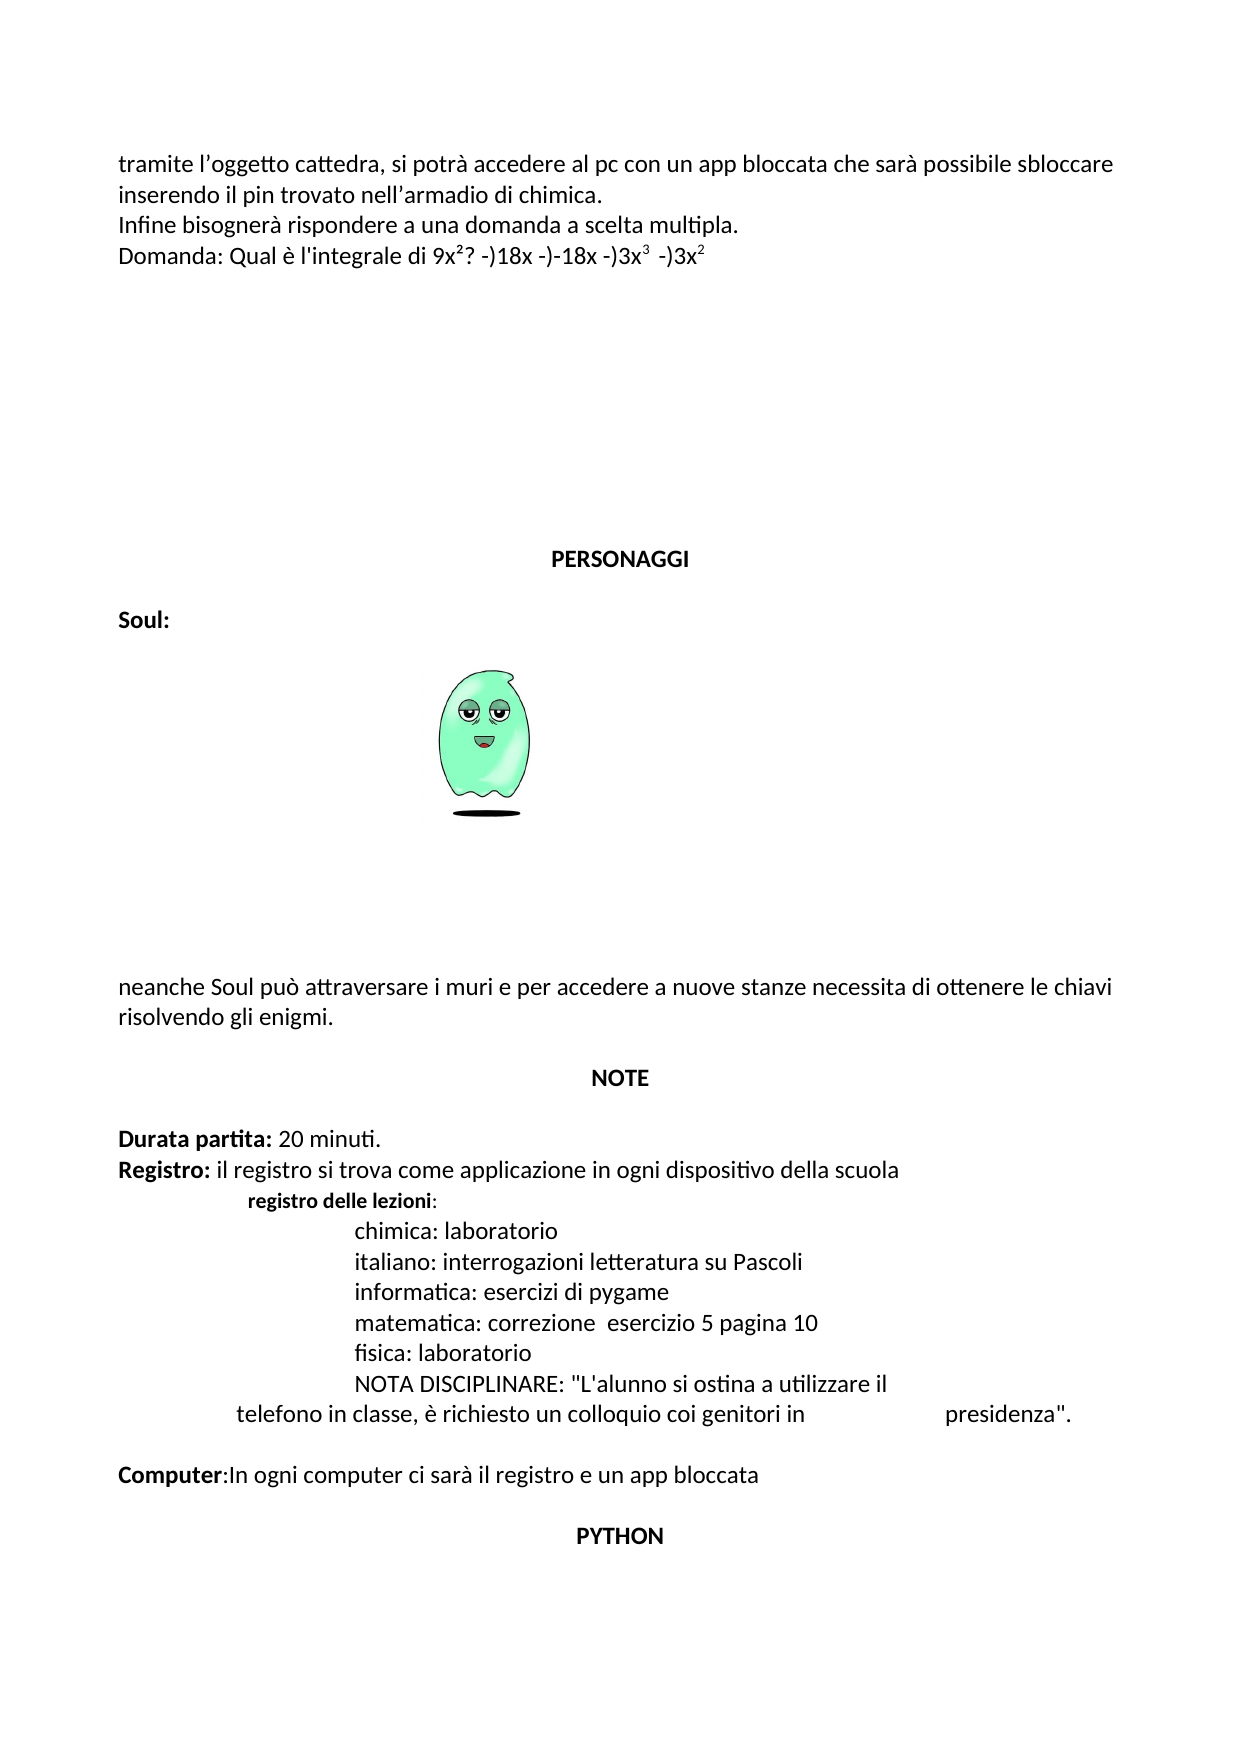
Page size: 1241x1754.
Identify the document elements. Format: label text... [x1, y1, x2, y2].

text Soul: [118, 605, 1122, 635]
text informatica: esercizi di pygame [118, 1276, 1122, 1307]
text chimica: laboratorio [118, 1215, 1122, 1246]
text Computer:In ogni computer ci sarà il registro e un app bloccata [118, 1459, 1122, 1490]
text PYTHON [118, 1520, 1122, 1551]
text Registro: il registro si trova come applicazione in ogni dispositivo della scuola [118, 1154, 1122, 1184]
text tramite l’oggetto cattedra, si potrà accedere al pc con un app bloccata che sarà possibile sbloccare inserendo il pin trovato nell’armadio di chimica. [118, 149, 1122, 210]
text neanche Soul può attraversare i muri e per accedere a nuove stanze necessita di ottenere le chiavi risolvendo gli enigmi. [118, 971, 1122, 1032]
text Infine bisognerà rispondere a una domanda a scelta multipla. [118, 210, 1122, 240]
text Domanda: Qual è l'integrale di 9x²? -)18x -)-18x -)3x3 -)3x2 [118, 240, 1122, 271]
text registro delle lezioni: [118, 1184, 1122, 1215]
text NOTE [118, 1062, 1122, 1093]
text fisica: laboratorio [118, 1337, 1122, 1368]
text PERSONAGGI [118, 544, 1122, 574]
text italiano: interrogazioni letteratura su Pascoli [118, 1246, 1122, 1276]
text NOTA DISCIPLINARE: "L'alunno si ostina a utilizzare il telefono in classe, è richiesto un colloquio coi genitori in presidenza". [118, 1368, 1122, 1429]
text Durata partita: 20 minuti. [118, 1123, 1122, 1154]
text matematica: correzione esercizio 5 pagina 10 [118, 1307, 1122, 1337]
